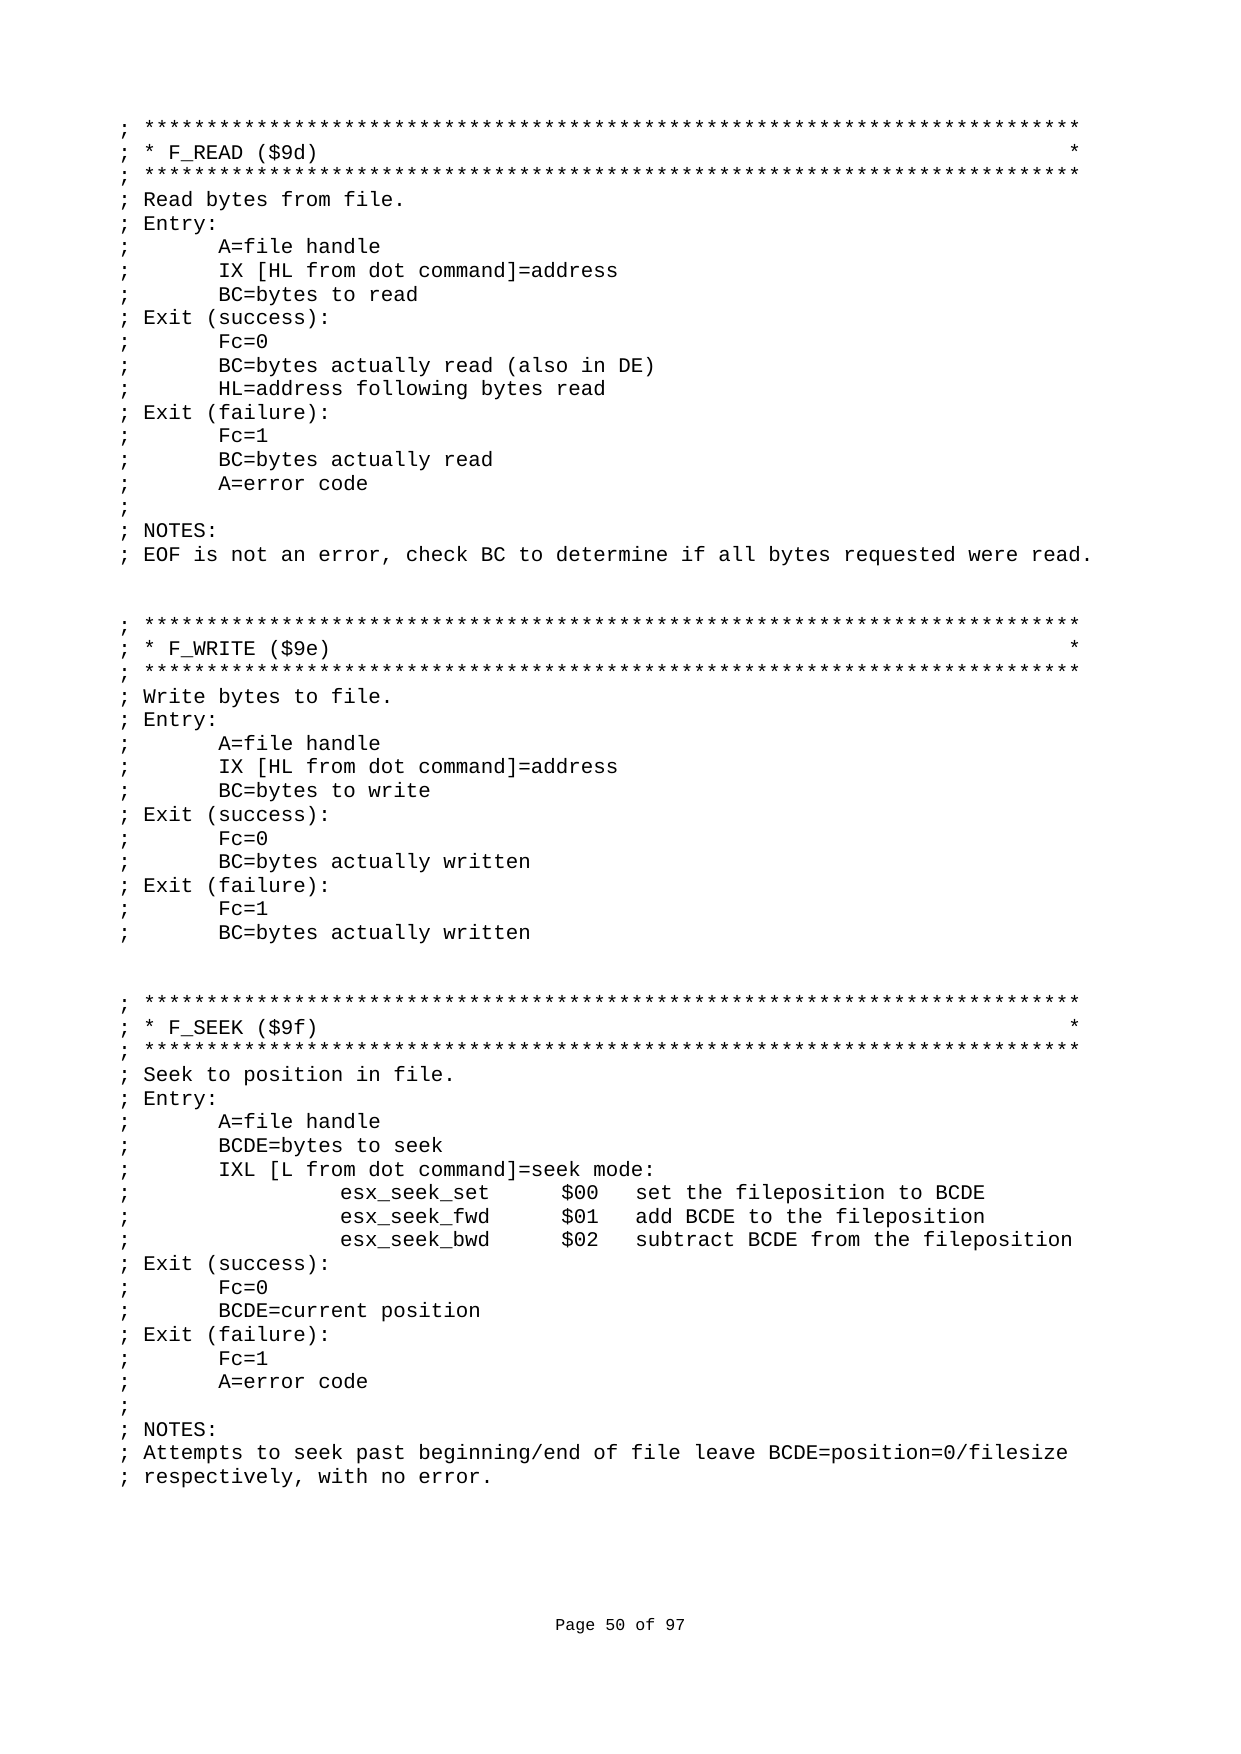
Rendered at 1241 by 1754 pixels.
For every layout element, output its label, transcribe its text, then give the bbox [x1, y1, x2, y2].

text ; A=file handle [118, 236, 1122, 260]
text ; *************************************************************************** [118, 615, 1122, 638]
text ; NOTES: [118, 1419, 1122, 1442]
text ; IX [HL from dot command]=address [118, 260, 1122, 284]
text ; BC=bytes actually written [118, 922, 1122, 946]
text ; * F_READ ($9d) * [118, 142, 1122, 165]
text ; IX [HL from dot command]=address [118, 757, 1122, 780]
text ; [118, 1395, 1122, 1419]
text ; IXL [L from dot command]=seek mode: [118, 1158, 1122, 1182]
text ; Fc=0 [118, 1277, 1122, 1300]
text ; A=error code [118, 473, 1122, 496]
text ; esx_seek_bwd $02 subtract BCDE from the fileposition [118, 1229, 1122, 1253]
text ; BC=bytes actually written [118, 851, 1122, 875]
text ; BC=bytes to read [118, 284, 1122, 307]
text ; * F_WRITE ($9e) * [118, 638, 1122, 662]
text ; HL=address following bytes read [118, 378, 1122, 402]
text ; Seek to position in file. [118, 1064, 1122, 1088]
text ; Entry: [118, 1088, 1122, 1111]
text ; BCDE=current position [118, 1300, 1122, 1324]
text ; Exit (success): [118, 307, 1122, 331]
text ; Fc=1 [118, 426, 1122, 449]
text ; Exit (failure): [118, 402, 1122, 426]
text ; *************************************************************************** [118, 1040, 1122, 1064]
text ; EOF is not an error, check BC to determine if all bytes requested were read. [118, 544, 1122, 567]
text ; Fc=0 [118, 331, 1122, 354]
text ; Exit (success): [118, 1253, 1122, 1277]
text ; BCDE=bytes to seek [118, 1135, 1122, 1158]
text ; A=error code [118, 1371, 1122, 1395]
text ; Write bytes to file. [118, 686, 1122, 709]
text ; respectively, with no error. [118, 1466, 1122, 1489]
text ; *************************************************************************** [118, 662, 1122, 686]
text ; * F_SEEK ($9f) * [118, 1017, 1122, 1040]
text ; Exit (failure): [118, 1324, 1122, 1348]
text ; Read bytes from file. [118, 189, 1122, 213]
text ; Fc=0 [118, 827, 1122, 851]
text ; BC=bytes actually read (also in DE) [118, 354, 1122, 378]
text ; Entry: [118, 709, 1122, 733]
text ; BC=bytes to write [118, 780, 1122, 804]
text ; Fc=1 [118, 1348, 1122, 1371]
text ; A=file handle [118, 1111, 1122, 1135]
text ; *************************************************************************** [118, 118, 1122, 142]
text ; *************************************************************************** [118, 165, 1122, 189]
text ; BC=bytes actually read [118, 449, 1122, 473]
text ; NOTES: [118, 520, 1122, 544]
text ; Exit (success): [118, 804, 1122, 827]
text ; esx_seek_set $00 set the fileposition to BCDE [118, 1182, 1122, 1206]
text ; A=file handle [118, 733, 1122, 757]
text ; esx_seek_fwd $01 add BCDE to the fileposition [118, 1206, 1122, 1229]
text ; *************************************************************************** [118, 993, 1122, 1017]
text ; [118, 496, 1122, 520]
text ; Entry: [118, 213, 1122, 236]
text ; Attempts to seek past beginning/end of file leave BCDE=position=0/filesize [118, 1442, 1122, 1466]
text ; Fc=1 [118, 898, 1122, 922]
text ; Exit (failure): [118, 875, 1122, 898]
